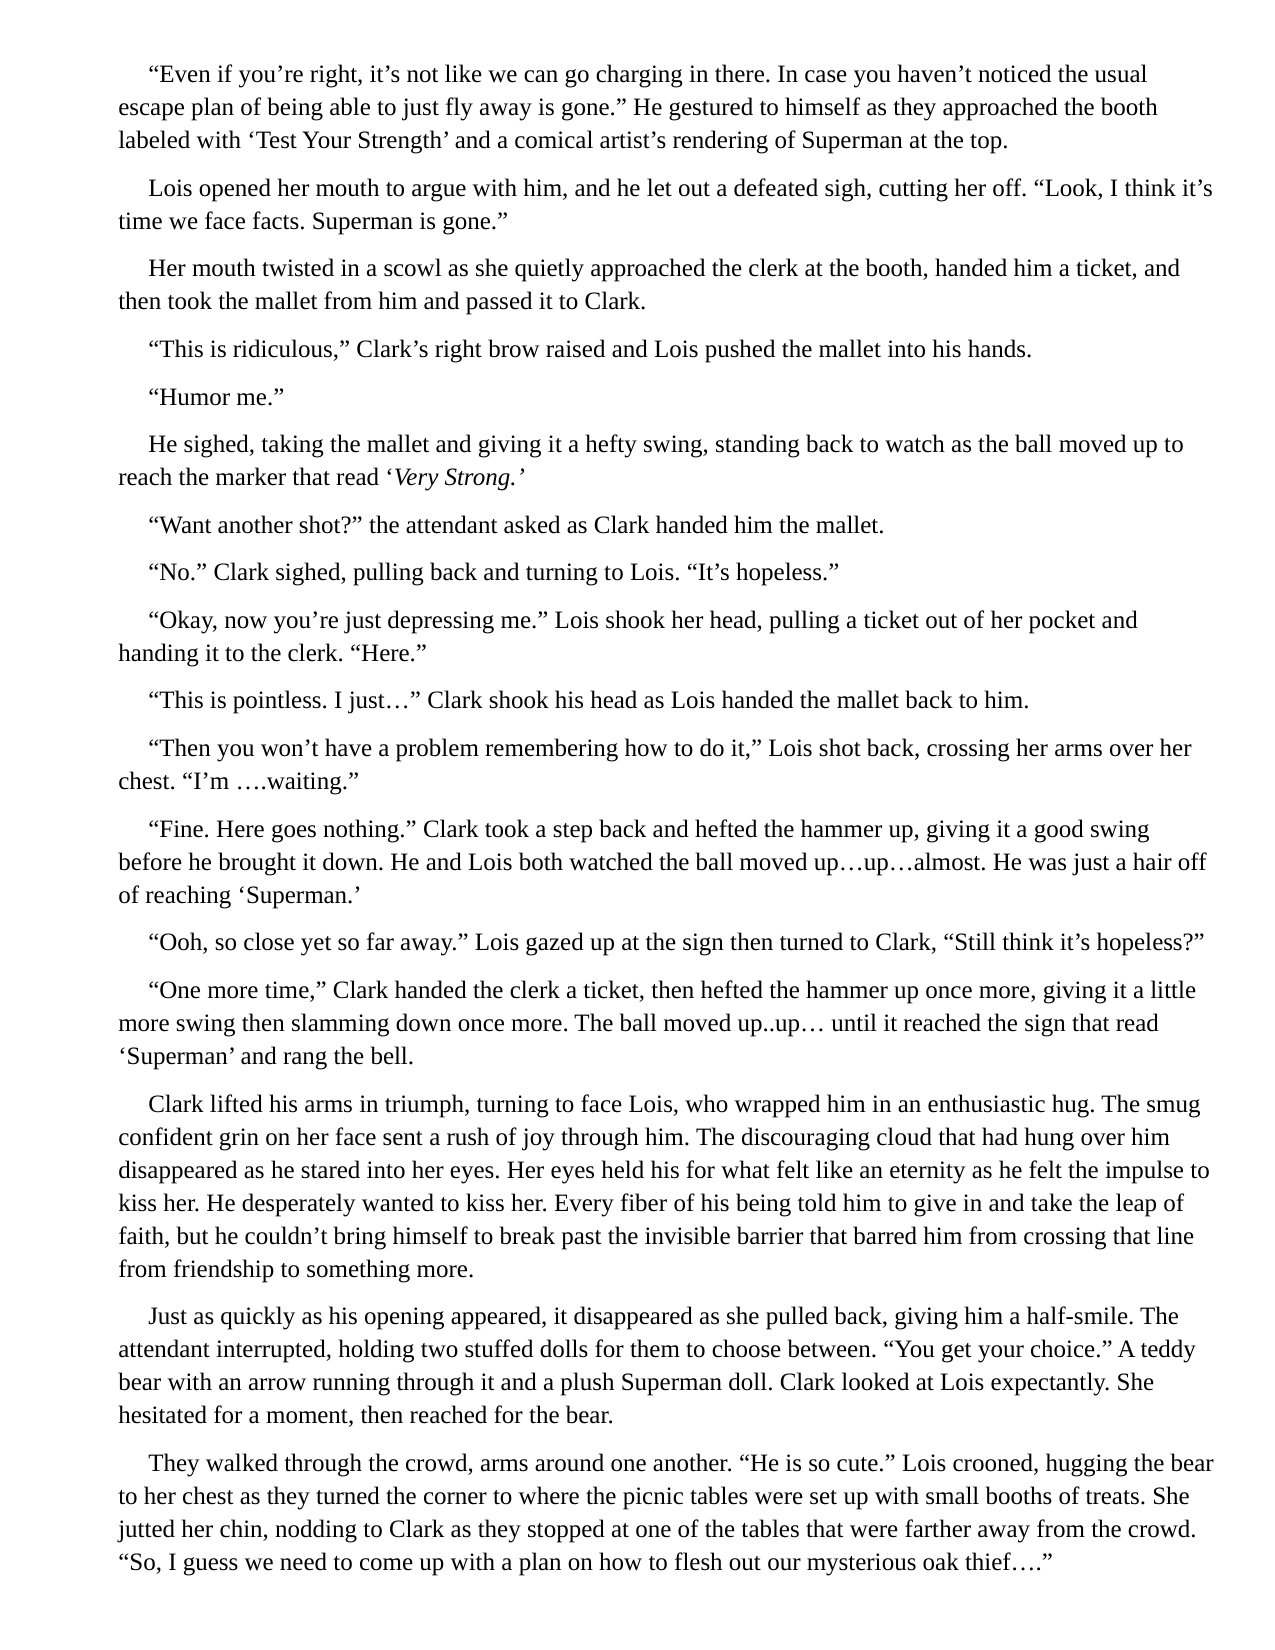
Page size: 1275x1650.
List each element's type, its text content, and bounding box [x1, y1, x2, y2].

text “This is pointless. I just…” Clark shook his head as Lois handed the mallet back to him. [118, 686, 1216, 714]
text “Then you won’t have a problem remembering how to do it,” Lois shot back, crossing her arms over her chest. “I’m ….waiting.” [118, 733, 1216, 795]
text “Humor me.” [118, 382, 1216, 410]
text Her mouth twisted in a scowl as she quietly approached the clerk at the booth, handed him a ticket, and then took the mallet from him and passed it to Clark. [118, 253, 1216, 315]
text “No.” Clark sighed, pulling back and turning to Lois. “It’s hopeless.” [118, 557, 1216, 586]
text “Fine. Here goes nothing.” Clark took a step back and hefted the hammer up, giving it a good swing before he brought it down. He and Lois both watched the ball moved up…up…almost. He was just a hair off of reaching ‘Superman.’ [118, 814, 1216, 909]
text Clark lifted his arms in triumph, turning to face Lois, who wrapped him in an enthusiastic hug. The smug confident grin on her face sent a rush of joy through him. The discouraging cloud that had hung over him disappeared as he stared into her eyes. Her eyes held his for what felt like an eternity as he felt the impulse to kiss her. He desperately wanted to kiss her. Every fiber of his being told him to give in and take the leap of faith, but he couldn’t bring himself to break past the invisible barrier that barred him from crossing that line from friendship to something more. [118, 1089, 1216, 1283]
text “Want another shot?” the attendant asked as Clark handed him the mallet. [118, 510, 1216, 538]
text “Okay, now you’re just depressing me.” Lois shook her head, pulling a ticket out of her pocket and handing it to the clerk. “Here.” [118, 605, 1216, 667]
text He sighed, taking the mallet and giving it a hefty swing, standing back to watch as the ball moved up to reach the marker that read ‘Very Strong.’ [118, 429, 1216, 491]
text “Ooh, so close yet so far away.” Lois gazed up at the sign then turned to Clark, “Still think it’s hopeless?” [118, 927, 1216, 956]
text “Even if you’re right, it’s not like we can go charging in there. In case you haven’t noticed the usual escape plan of being able to just fly away is gone.” He gestured to himself as they approached the booth labeled with ‘Test Your Strength’ and a comical artist’s rendering of Superman at the top. [118, 59, 1216, 154]
text Lois opened her mouth to argue with him, and he let out a defeated sigh, cutting her off. “Look, I think it’s time we face facts. Superman is gone.” [118, 173, 1216, 234]
text “One more time,” Clark handed the clerk a ticket, then hefted the hammer up once more, giving it a little more swing then slamming down once more. The ball moved up..up… until it reached the sign that read ‘Superman’ and rang the bell. [118, 975, 1216, 1070]
text Just as quickly as his opening appeared, it disappeared as she pulled back, giving him a half-smile. The attendant interrupted, holding two stuffed dolls for them to choose between. “You get your choice.” A teddy bear with an arrow running through it and a plush Superman doll. Clark looked at Lois expectantly. She hesitated for a moment, then reached for the bear. [118, 1301, 1216, 1429]
text “This is ridiculous,” Clark’s right brow raised and Lois pushed the mallet into his hands. [118, 334, 1216, 363]
text They walked through the crowd, arms around one another. “He is so cute.” Lois crooned, hugging the bear to her chest as they turned the corner to where the picnic tables were set up with small booths of treats. She jutted her chin, nodding to Clark as they stopped at one of the tables that were farther away from the crowd. “So, I guess we need to come up with a plan on how to flesh out our mysterious oak thief….” [118, 1448, 1216, 1576]
